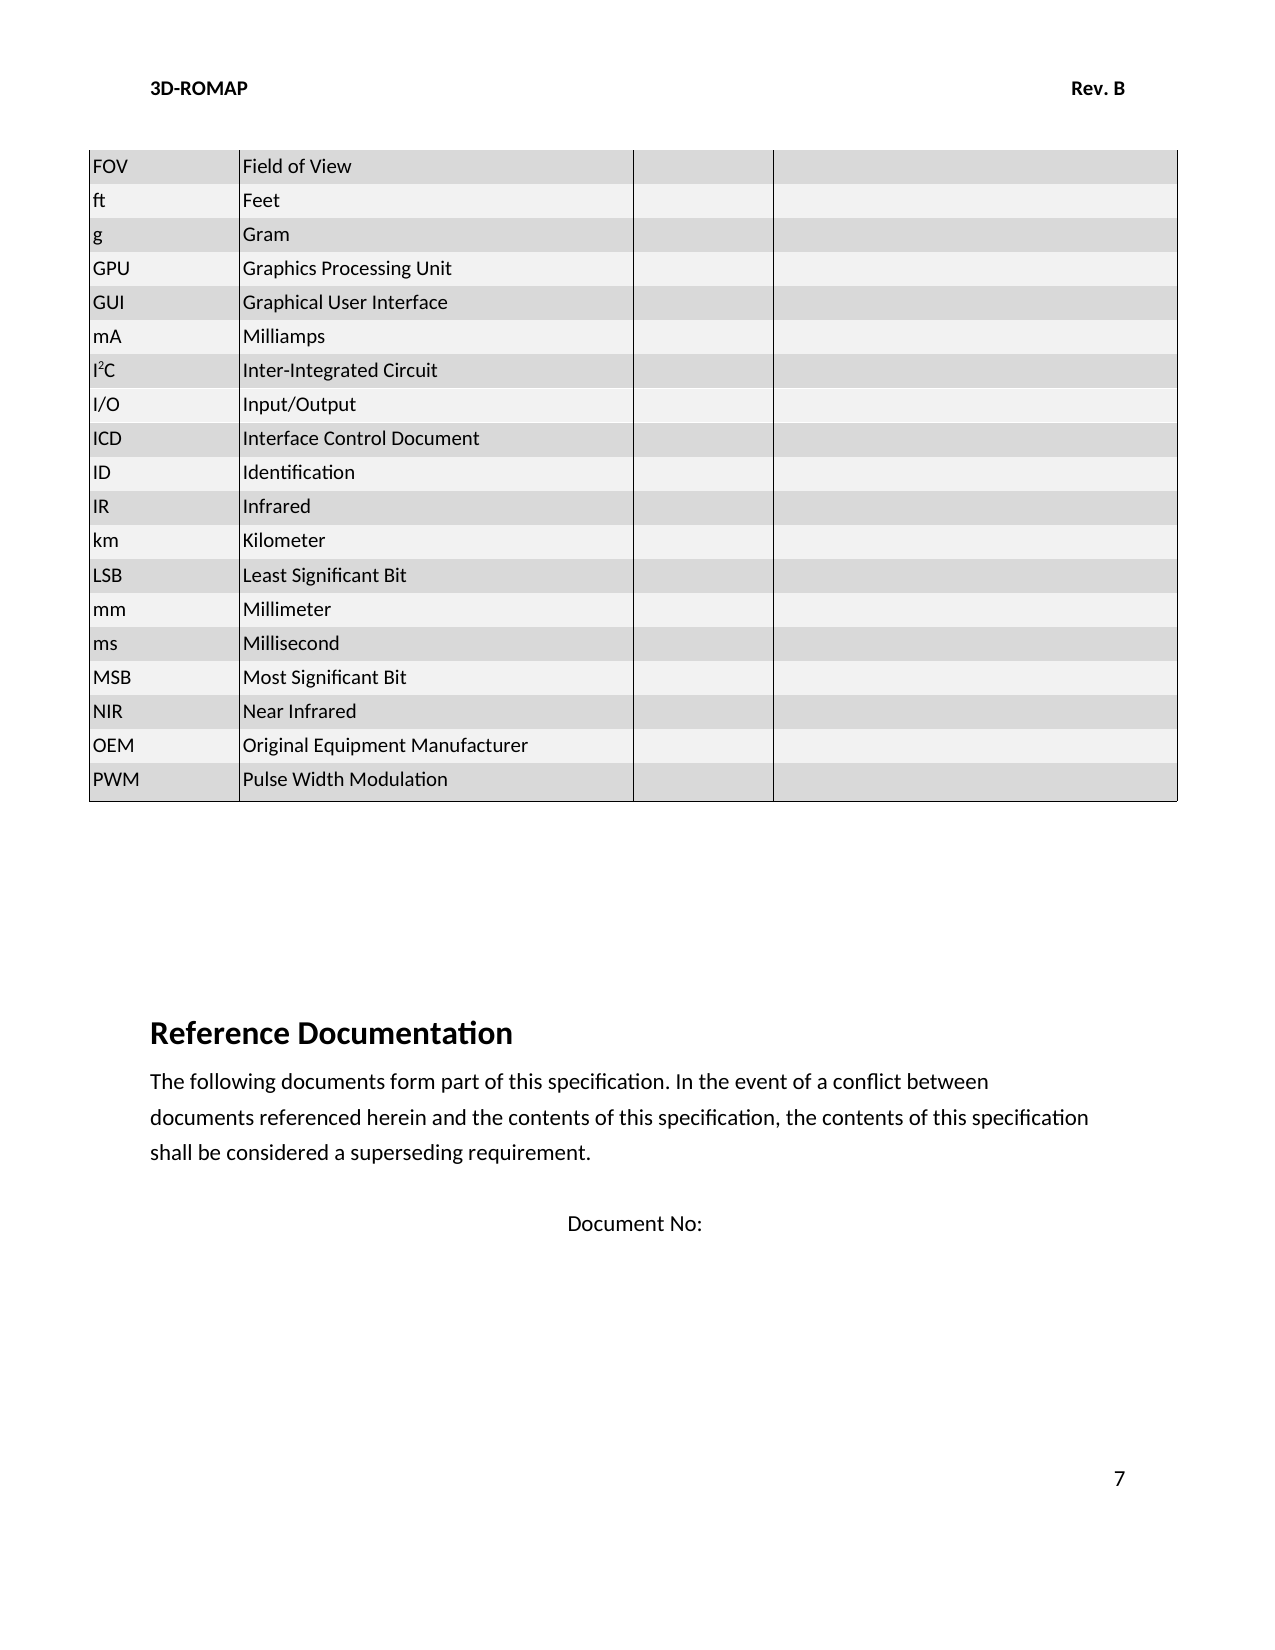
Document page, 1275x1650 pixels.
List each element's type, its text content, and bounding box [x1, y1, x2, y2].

table_cell [774, 150, 1177, 184]
table_cell [774, 593, 1177, 627]
table_cell mA [90, 320, 239, 354]
table_cell [634, 320, 773, 354]
table_cell Feet [240, 184, 633, 218]
table_cell Graphical User Interface [240, 286, 633, 320]
table_cell [634, 559, 773, 593]
table_cell [774, 695, 1177, 729]
table_cell [634, 457, 773, 491]
table_cell [634, 763, 773, 801]
table_cell Millimeter [240, 593, 633, 627]
table_cell Millisecond [240, 627, 633, 661]
table_cell GUI [90, 286, 239, 320]
table_cell Least Significant Bit [240, 559, 633, 593]
table_cell I2C [90, 354, 239, 388]
table_cell mm [90, 593, 239, 627]
table_cell Identification [240, 457, 633, 491]
table_cell [634, 184, 773, 218]
table_cell I/O [90, 389, 239, 422]
table_cell Field of View [240, 150, 633, 184]
table_cell [774, 763, 1177, 801]
table_cell [634, 525, 773, 559]
table_cell NIR [90, 695, 239, 729]
table_cell [774, 729, 1177, 763]
table_cell Input/Output [240, 389, 633, 422]
table_cell ID [90, 457, 239, 491]
table_cell [774, 525, 1177, 559]
subtitle Reference Documentation [150, 1012, 1125, 1053]
table_cell ft [90, 184, 239, 218]
text documents referenced herein and the contents of this specification, the contents of this specification [150, 1103, 1125, 1131]
table_cell Gram [240, 218, 633, 252]
table_cell Most Significant Bit [240, 661, 633, 695]
table_cell [774, 423, 1177, 457]
table_cell Near Infrared [240, 695, 633, 729]
table_cell [774, 627, 1177, 661]
table_cell Pulse Width Modulation [240, 763, 633, 801]
table_cell [634, 389, 773, 422]
table_cell [634, 627, 773, 661]
table_cell [634, 491, 773, 525]
table_cell OEM [90, 729, 239, 763]
table_cell [774, 389, 1177, 422]
table_cell [774, 559, 1177, 593]
table_cell [634, 593, 773, 627]
table_cell Infrared [240, 491, 633, 525]
table_cell [634, 423, 773, 457]
table_cell [634, 150, 773, 184]
table_cell Original Equipment Manufacturer [240, 729, 633, 763]
table_cell [774, 218, 1177, 252]
table_cell GPU [90, 252, 239, 286]
table_cell IR [90, 491, 239, 525]
table_cell km [90, 525, 239, 559]
text Document No: [150, 1209, 1125, 1238]
table_cell [774, 661, 1177, 695]
table_cell [634, 354, 773, 388]
table_cell [774, 184, 1177, 218]
table_cell ICD [90, 423, 239, 457]
table_cell Milliamps [240, 320, 633, 354]
table_cell Graphics Processing Unit [240, 252, 633, 286]
table_cell g [90, 218, 239, 252]
table_cell ms [90, 627, 239, 661]
table_cell LSB [90, 559, 239, 593]
text The following documents form part of this specification. In the event of a conflict between [150, 1067, 1125, 1096]
table_cell [774, 252, 1177, 286]
table_cell MSB [90, 661, 239, 695]
table_cell [634, 661, 773, 695]
table_cell [634, 218, 773, 252]
table_cell [774, 491, 1177, 525]
table_cell [634, 286, 773, 320]
table_cell Interface Control Document [240, 423, 633, 457]
table_cell [774, 320, 1177, 354]
table_cell [774, 286, 1177, 320]
table_cell [634, 729, 773, 763]
table_cell Inter-Integrated Circuit [240, 354, 633, 388]
table_cell [634, 695, 773, 729]
text shall be considered a superseding requirement. [150, 1138, 1125, 1167]
table_cell Kilometer [240, 525, 633, 559]
table_cell [774, 457, 1177, 491]
table_cell PWM [90, 763, 239, 801]
table_cell [634, 252, 773, 286]
table_cell [774, 354, 1177, 388]
table_cell FOV [90, 150, 239, 184]
